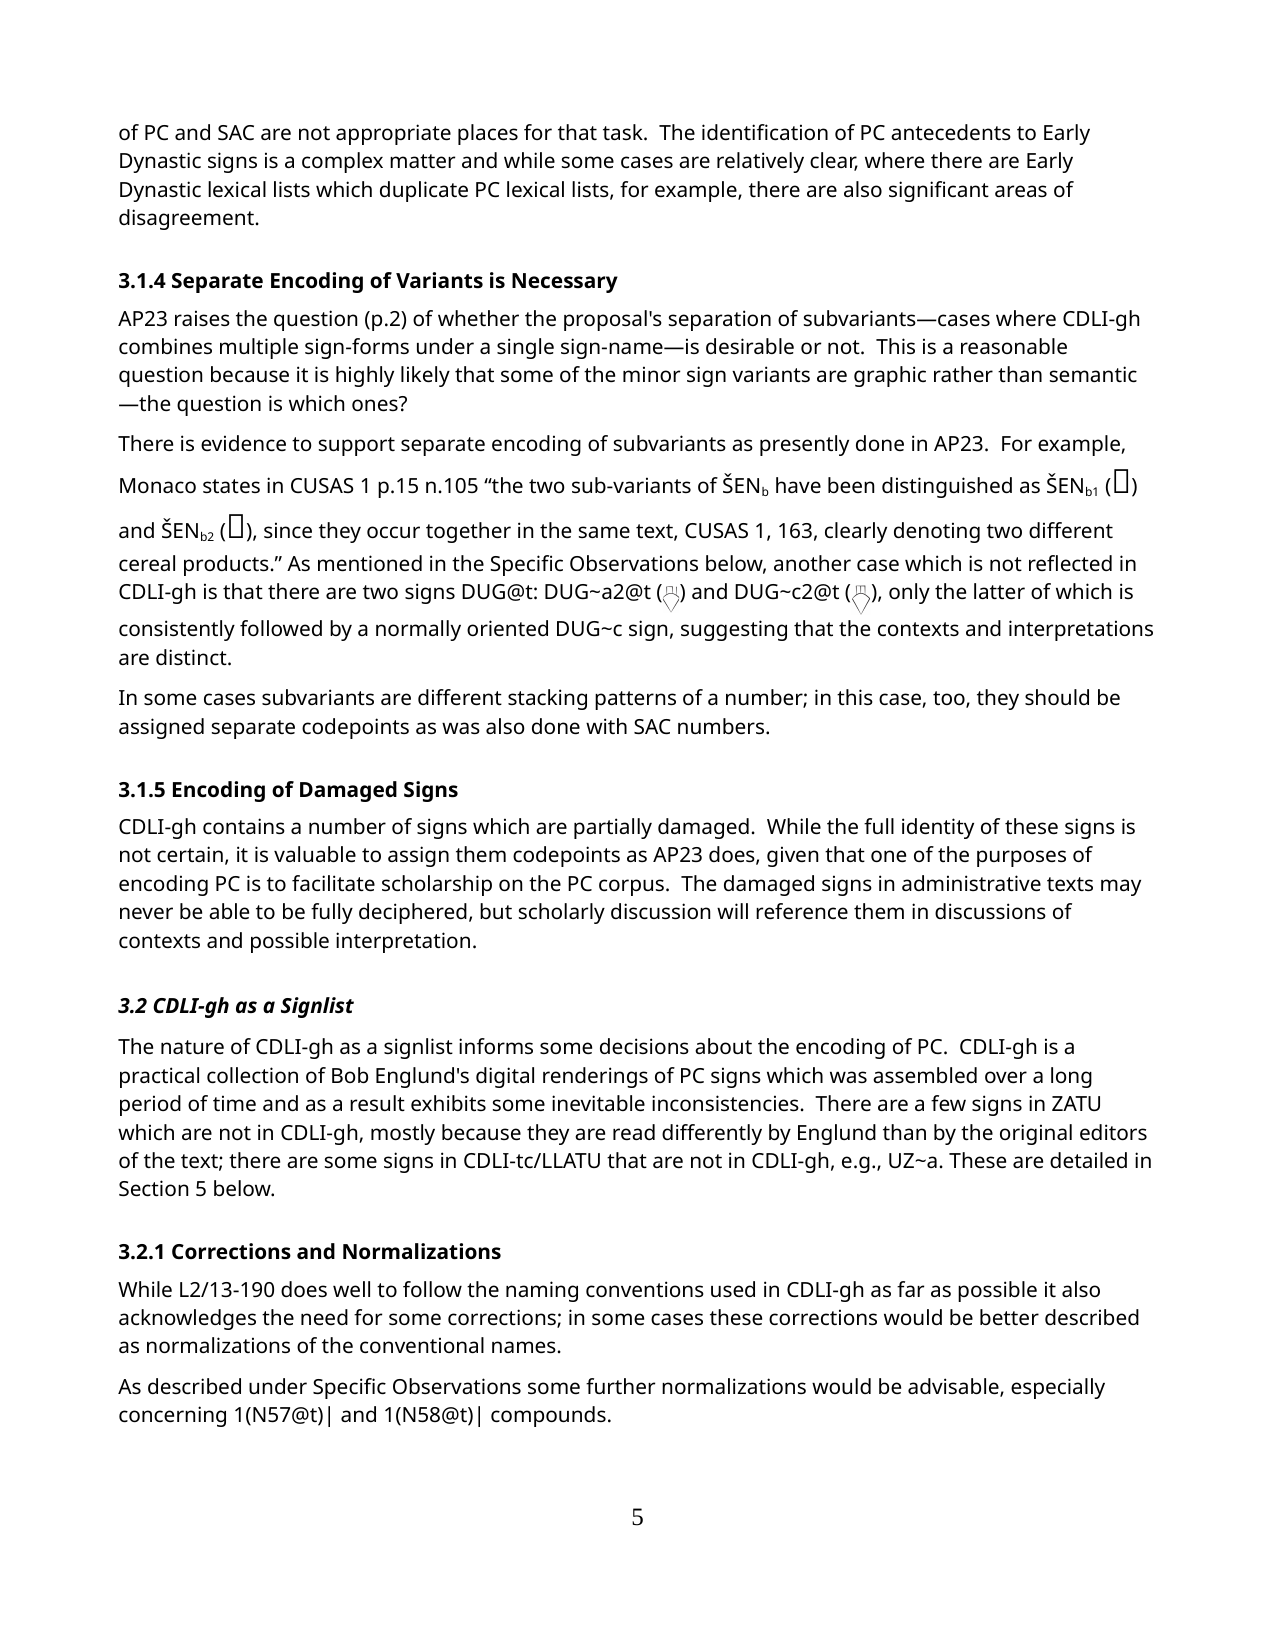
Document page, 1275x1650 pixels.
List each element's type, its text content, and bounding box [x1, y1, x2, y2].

subtitle 3.1.4 Separate Encoding of Variants is Necessary [118, 266, 1157, 295]
text While L2/13-190 does well to follow the naming conventions used in CDLI-gh as far as possible it also acknowledges the need for some corrections; in some cases these corrections would be better described as normalizations of the conventional names. [118, 1275, 1157, 1360]
text There is evidence to support separate encoding of subvariants as presently done in AP23. For example, Monaco states in CUSAS 1 p.15 n.105 “the two sub-variants of ŠENb have been distinguished as ŠENb1 (𒧣) and ŠENb2 (𒧢), since they occur together in the same text, CUSAS 1, 163, clearly denoting two different cereal products.” As mentioned in the Specific Observations below, another case which is not reflected in CDLI-gh is that there are two signs DUG@t: DUG~a2@t () and DUG~c2@t (), only the latter of which is consistently followed by a normally oriented DUG~c sign, suggesting that the contexts and interpretations are distinct. [118, 429, 1157, 671]
text The nature of CDLI-gh as a signlist informs some decisions about the encoding of PC. CDLI-gh is a practical collection of Bob Englund's digital renderings of PC signs which was assembled over a long period of time and as a result exhibits some inevitable inconsistencies. There are a few signs in ZATU which are not in CDLI-gh, mostly because they are read differently by Englund than by the original editors of the text; there are some signs in CDLI-tc/LLATU that are not in CDLI-gh, e.g., UZ~a. These are detailed in Section 5 below. [118, 1032, 1157, 1203]
text AP23 raises the question (p.2) of whether the proposal's separation of subvariants—cases where CDLI-gh combines multiple sign-forms under a single sign-name—is desirable or not. This is a reasonable question because it is highly likely that some of the minor sign variants are graphic rather than semantic—the question is which ones? [118, 304, 1157, 417]
text As described under Specific Observations some further normalizations would be advisable, especially concerning 1(N57@t)| and 1(N58@t)| compounds. [118, 1372, 1157, 1429]
picture [662, 586, 680, 613]
text In some cases subvariants are different stacking patterns of a number; in this case, too, they should be assigned separate codepoints as was also done with SAC numbers. [118, 683, 1157, 740]
text CDLI-gh contains a number of signs which are partially damaged. While the full identity of these signs is not certain, it is valuable to assign them codepoints as AP23 does, given that one of the purposes of encoding PC is to facilitate scholarship on the PC corpus. The damaged signs in administrative texts may never be able to be fully deciphered, but scholarly discussion will reference them in discussions of contexts and possible interpretation. [118, 812, 1157, 954]
text of PC and SAC are not appropriate places for that task. The identification of PC antecedents to Early Dynastic signs is a complex matter and while some cases are relatively clear, where there are Early Dynastic lexical lists which duplicate PC lexical lists, for example, there are also significant areas of disagreement. [118, 118, 1157, 232]
subtitle 3.1.5 Encoding of Damaged Signs [118, 775, 1157, 803]
picture [851, 584, 871, 615]
subtitle 3.2 CDLI-gh as a Signlist [118, 991, 1157, 1020]
subtitle 3.2.1 Corrections and Normalizations [118, 1237, 1157, 1266]
